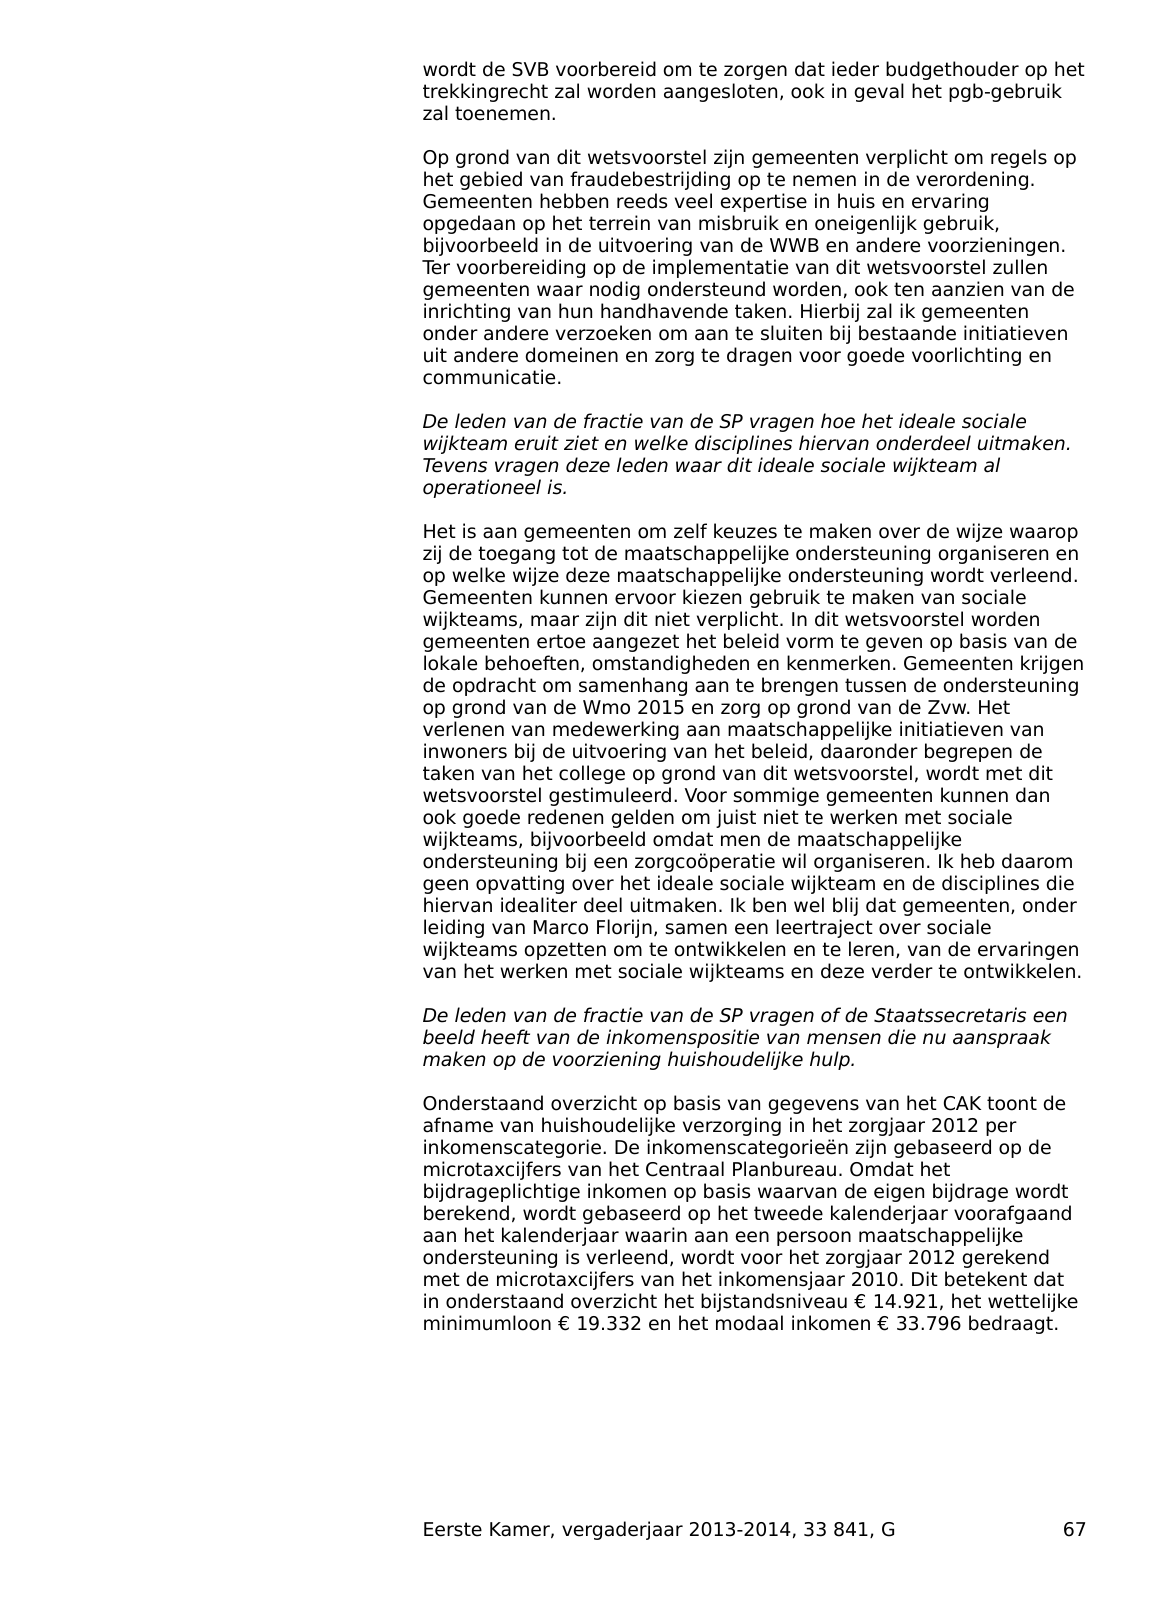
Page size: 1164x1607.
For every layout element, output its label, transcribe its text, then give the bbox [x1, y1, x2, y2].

text Het is aan gemeenten om zelf keuzes te maken over de wijze waarop zij de toegang tot de maatschappelijke ondersteuning organiseren en op welke wijze deze maatschappelijke ondersteuning wordt verleend. Gemeenten kunnen ervoor kiezen gebruik te maken van sociale wijkteams, maar zijn dit niet verplicht. In dit wetsvoorstel worden gemeenten ertoe aangezet het beleid vorm te geven op basis van de lokale behoeften, omstandigheden en kenmerken. Gemeenten krijgen de opdracht om samenhang aan te brengen tussen de ondersteuning op grond van de Wmo 2015 en zorg op grond van de Zvw. Het verlenen van medewerking aan maatschappelijke initiatieven van inwoners bij de uitvoering van het beleid, daaronder begrepen de taken van het college op grond van dit wetsvoorstel, wordt met dit wetsvoorstel gestimuleerd. Voor sommige gemeenten kunnen dan ook goede redenen gelden om juist niet te werken met sociale wijkteams, bijvoorbeeld omdat men de maatschappelijke ondersteuning bij een zorgcoöperatie wil organiseren. Ik heb daarom geen opvatting over het ideale sociale wijkteam en de disciplines die hiervan idealiter deel uitmaken. Ik ben wel blij dat gemeenten, onder leiding van Marco Florijn, samen een leertraject over sociale wijkteams opzetten om te ontwikkelen en te leren, van de ervaringen van het werken met sociale wijkteams en deze verder te ontwikkelen. [422, 521, 1087, 983]
text wordt de SVB voorbereid om te zorgen dat ieder budgethouder op het trekkingrecht zal worden aangesloten, ook in geval het pgb-gebruik zal toenemen. [422, 59, 1087, 125]
text Op grond van dit wetsvoorstel zijn gemeenten verplicht om regels op het gebied van fraudebestrijding op te nemen in de verordening. Gemeenten hebben reeds veel expertise in huis en ervaring opgedaan op het terrein van misbruik en oneigenlijk gebruik, bijvoorbeeld in de uitvoering van de WWB en andere voorzieningen. Ter voorbereiding op de implementatie van dit wetsvoorstel zullen gemeenten waar nodig ondersteund worden, ook ten aanzien van de inrichting van hun handhavende taken. Hierbij zal ik gemeenten onder andere verzoeken om aan te sluiten bij bestaande initiatieven uit andere domeinen en zorg te dragen voor goede voorlichting en communicatie. [422, 147, 1087, 389]
text De leden van de fractie van de SP vragen of de Staatssecretaris een beeld heeft van de inkomenspositie van mensen die nu aanspraak maken op de voorziening huishoudelijke hulp. [422, 1005, 1087, 1071]
text De leden van de fractie van de SP vragen hoe het ideale sociale wijkteam eruit ziet en welke disciplines hiervan onderdeel uitmaken. Tevens vragen deze leden waar dit ideale sociale wijkteam al operationeel is. [422, 411, 1087, 499]
text Onderstaand overzicht op basis van gegevens van het CAK toont de afname van huishoudelijke verzorging in het zorgjaar 2012 per inkomenscategorie. De inkomenscategorieën zijn gebaseerd op de microtaxcijfers van het Centraal Planbureau. Omdat het bijdrageplichtige inkomen op basis waarvan de eigen bijdrage wordt berekend, wordt gebaseerd op het tweede kalenderjaar voorafgaand aan het kalenderjaar waarin aan een persoon maatschappelijke ondersteuning is verleend, wordt voor het zorgjaar 2012 gerekend met de microtaxcijfers van het inkomensjaar 2010. Dit betekent dat in onderstaand overzicht het bijstandsniveau € 14.921, het wettelijke minimumloon € 19.332 en het modaal inkomen € 33.796 bedraagt. [422, 1093, 1087, 1335]
